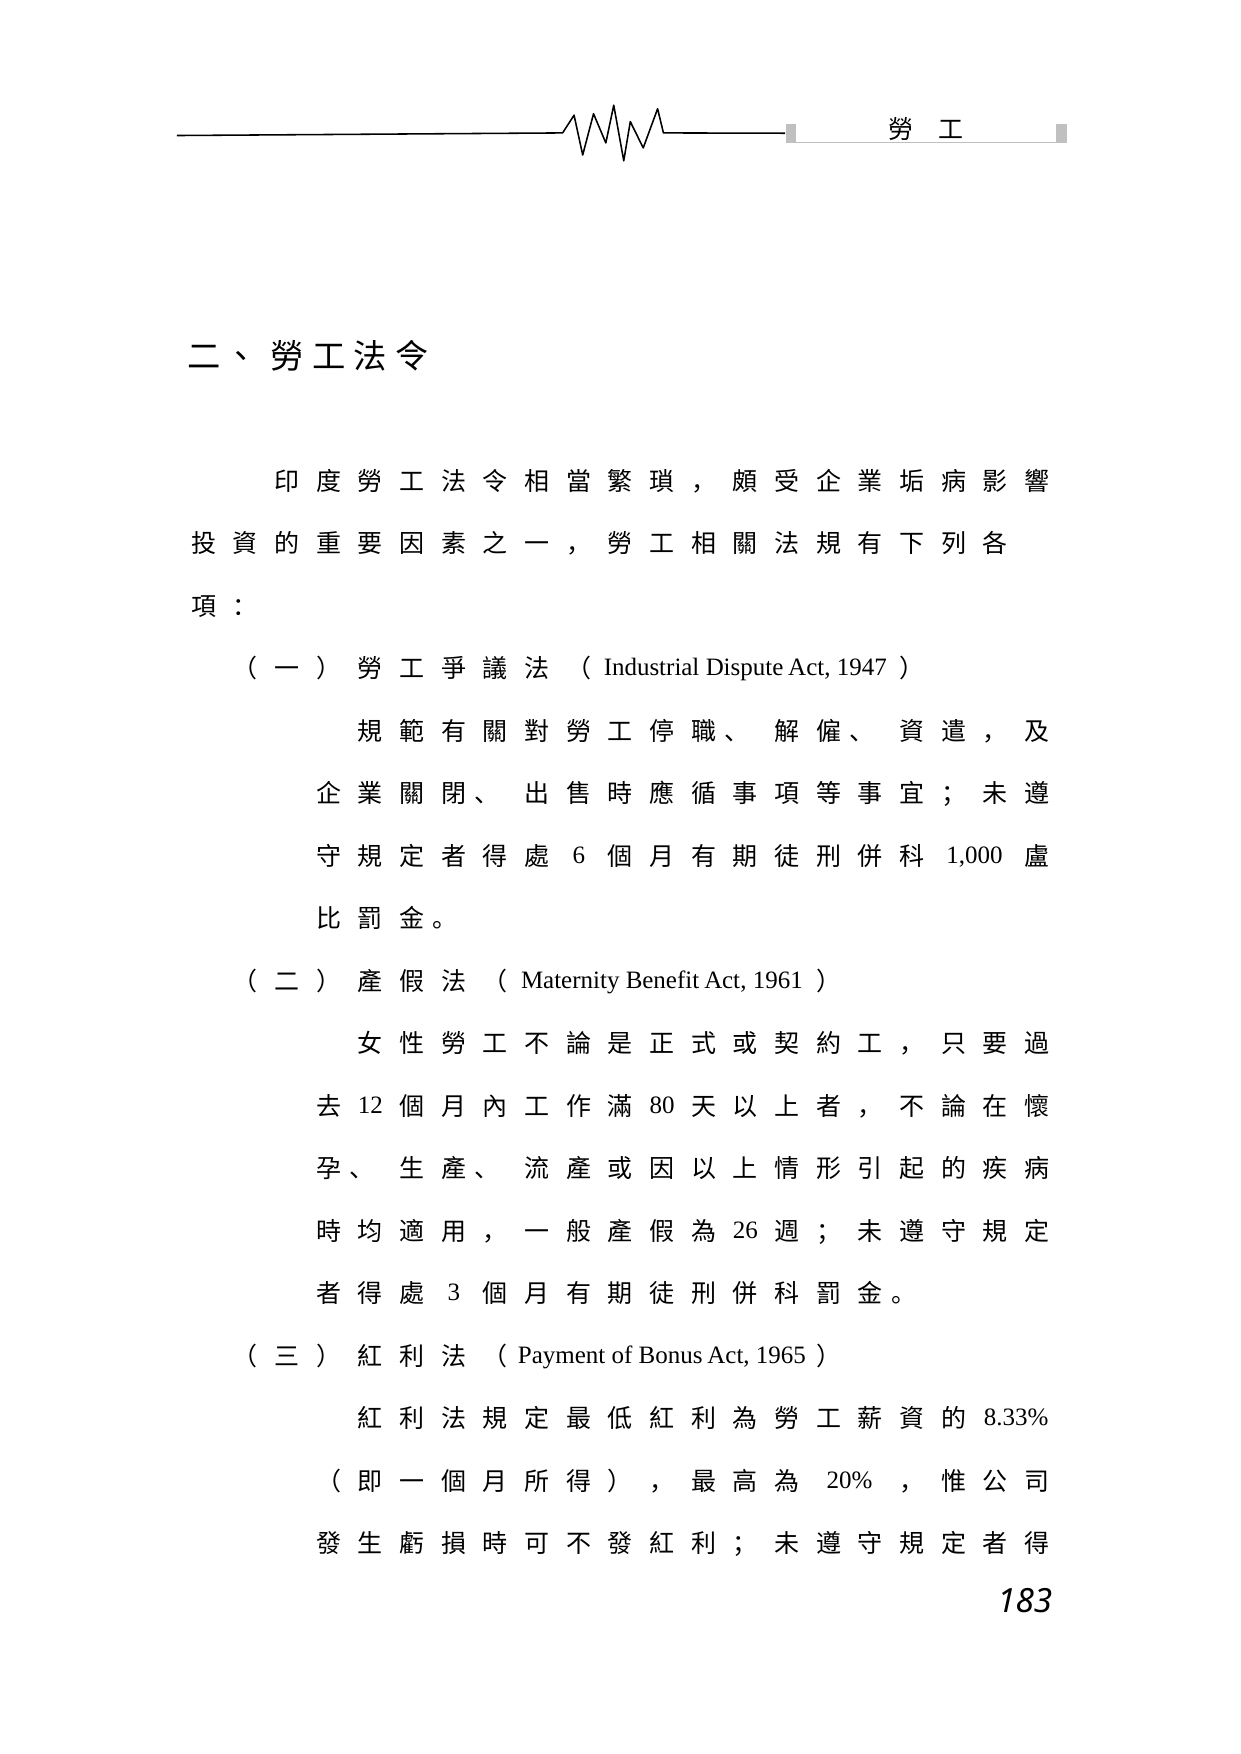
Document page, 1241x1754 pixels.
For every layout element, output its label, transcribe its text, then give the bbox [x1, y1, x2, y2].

text 紅利法規定最低紅利為勞工薪資的8.33%（即一個月所得），最高為20%，惟公司發生虧損時可不發紅利；未遵守規定者得 [281, 1375, 1058, 1563]
text 印度勞工法令相當繁瑣，頗受企業垢病影響投資的重要因素之一，勞工相關法規有下列各項： [183, 438, 1058, 625]
text （二）產假法（Maternity Benefit Act, 1961） [207, 938, 1058, 1000]
text 二、勞工法令 [183, 313, 1058, 375]
text （三）紅利法（Payment of Bonus Act, 1965） [207, 1313, 1058, 1375]
text 規範有關對勞工停職、解僱、資遣，及企業關閉、出售時應循事項等事宜；未遵守規定者得處6個月有期徒刑併科1,000盧比罰金。 [281, 688, 1058, 938]
text （一）勞工爭議法（Industrial Dispute Act, 1947） [207, 625, 1058, 688]
text 女性勞工不論是正式或契約工，只要過去12個月內工作滿80天以上者，不論在懷孕、生產、流產或因以上情形引起的疾病時均適用，一般產假為26週；未遵守規定者得處3個月有期徒刑併科罰金。 [281, 1000, 1058, 1313]
